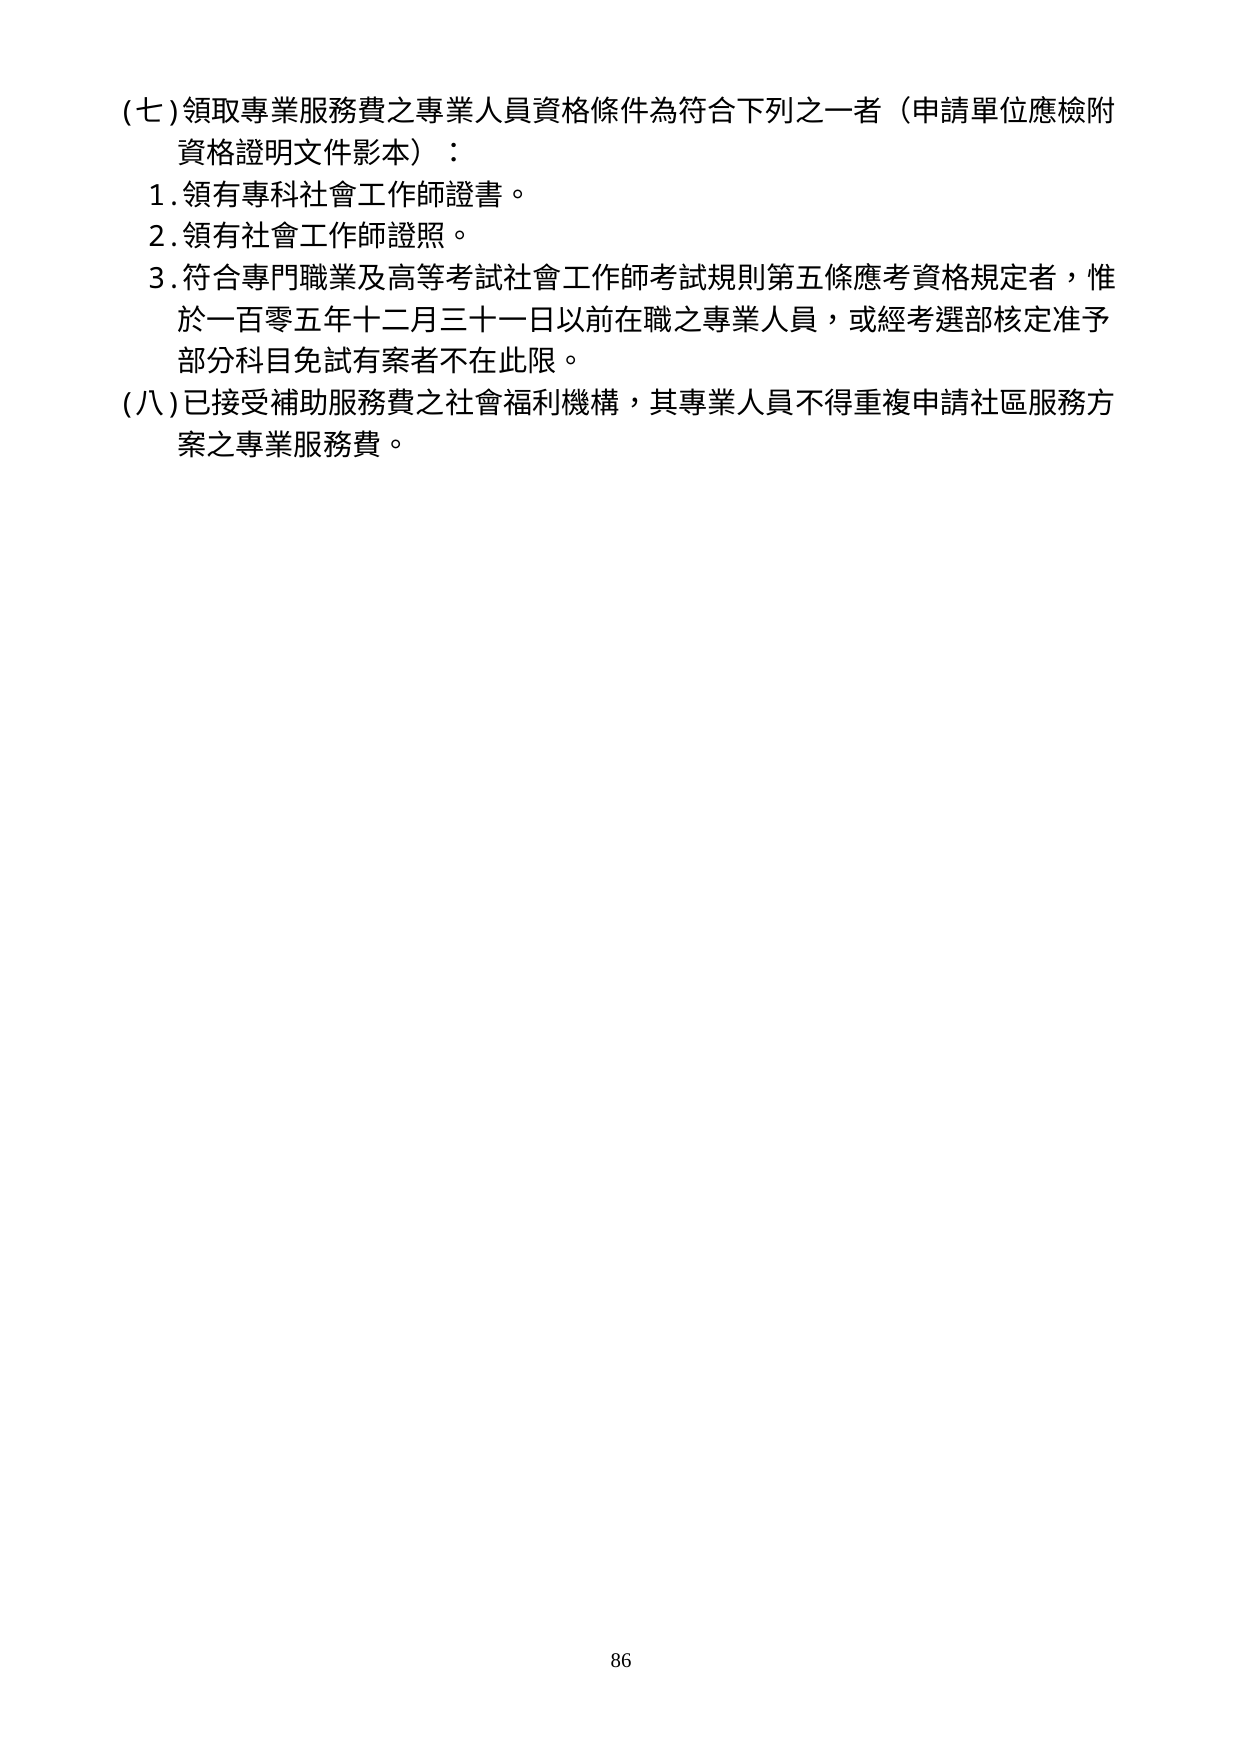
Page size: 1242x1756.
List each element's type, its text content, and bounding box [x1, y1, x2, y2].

text (八)已接受補助服務費之社會福利機構，其專業人員不得重複申請社區服務方案之專業服務費。 [118, 380, 1123, 463]
text 2.領有社會工作師證照。 [148, 213, 1123, 255]
text 3.符合專門職業及高等考試社會工作師考試規則第五條應考資格規定者，惟於一百零五年十二月三十一日以前在職之專業人員，或經考選部核定准予部分科目免試有案者不在此限。 [148, 255, 1123, 380]
text (七)領取專業服務費之專業人員資格條件為符合下列之一者（申請單位應檢附資格證明文件影本）： [118, 88, 1123, 172]
text 1.領有專科社會工作師證書。 [148, 172, 1123, 213]
